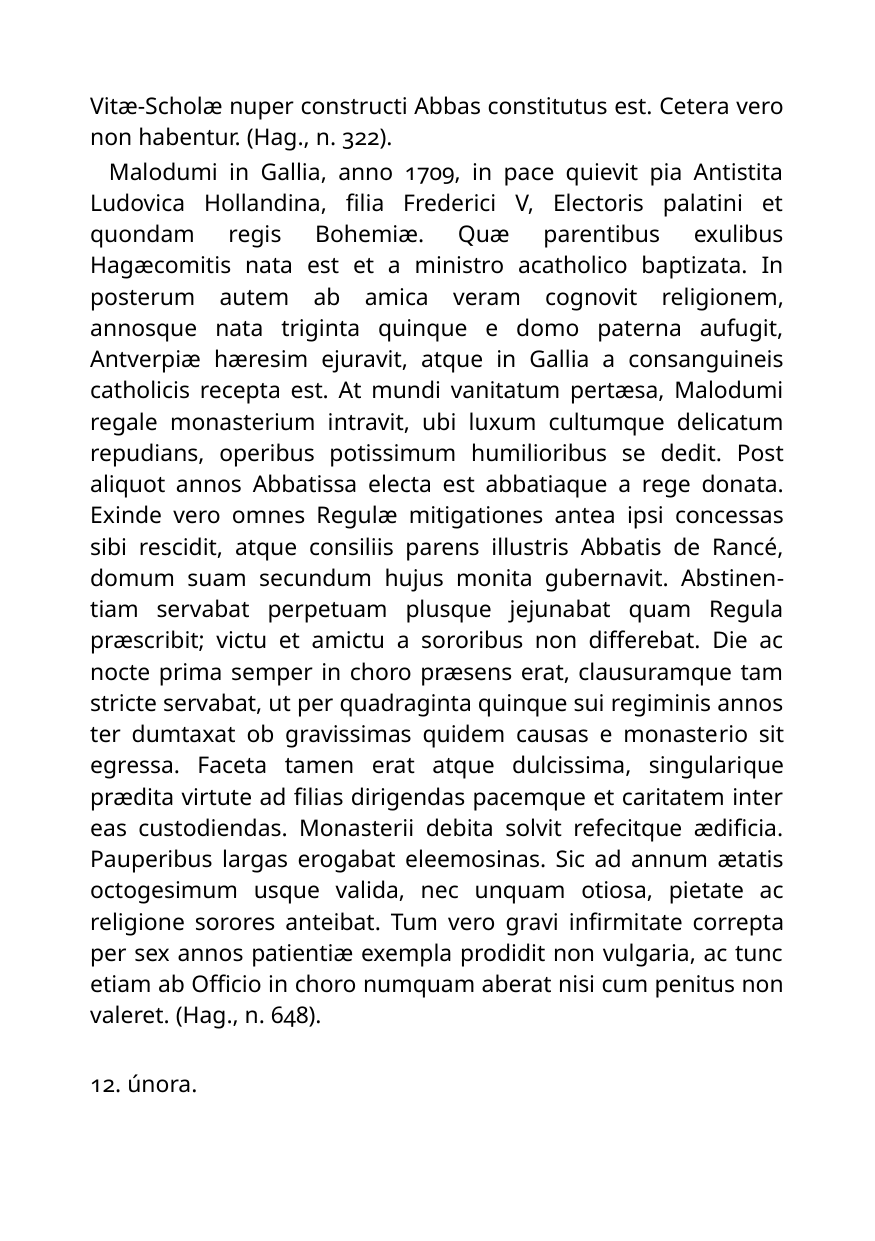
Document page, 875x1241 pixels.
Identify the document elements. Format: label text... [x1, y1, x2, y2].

text Vitæ-Scholæ nuper constructi Abbas constitutus est. Cetera vero non habentur. (Hag., n. 322). [90, 90, 784, 152]
text Malodumi in Gallia, anno 1709, in pace quievit pia Antistita Ludovica Hollandina, filia Frederici V, Electoris palatini et quondam regis Bohemiæ. Quæ parentibus exulibus Hagæcomitis nata est et a ministro acatholico baptizata. In poste­rum autem ab amica veram cognovit religionem, annosque nata triginta quinque e domo paterna aufugit, Antverpiæ hæresim ejuravit, atque in Gallia a consanguineis catholicis recepta est. At mundi vanitatum pertæsa, Malodumi regale monasterium intravit, ubi luxum cultumque delicatum repu­dians, operibus potissimum humilioribus se dedit. Post aliquot annos Abbatissa electa est abbatiaque a rege donata. Exinde vero omnes Regulæ mitigationes antea ipsi concessas sibi rescidit, atque consiliis parens illustris Abbatis de Rancé, domum suam secundum hujus monita gubernavit. Abstinen­tiam servabat perpetuam plusque jejunabat quam Regula præscribit; victu et amictu a sororibus non differebat. Die ac nocte prima semper in choro præsens erat, clausuramque tam stricte servabat, ut per quadraginta quinque sui regiminis annos ter dumtaxat ob gravissimas quidem causas e monaste­rio sit egressa. Faceta tamen erat atque dulcissima, singulari­que prædita virtute ad filias dirigendas pacemque et caritatem inter eas custodiendas. Monasterii debita solvit refecitque ædificia. Pauperibus largas erogabat eleemosinas. Sic ad annum ætatis octogesimum usque valida, nec unquam otiosa, pietate ac religione sorores anteibat. Tum vero gravi infirmi­tate correpta per sex annos patientiæ exempla prodidit non vulgaria, ac tunc etiam ab Officio in choro numquam aberat nisi cum penitus non valeret. (Hag., n. 648). [90, 156, 784, 1031]
text 12. února. [90, 1068, 784, 1099]
